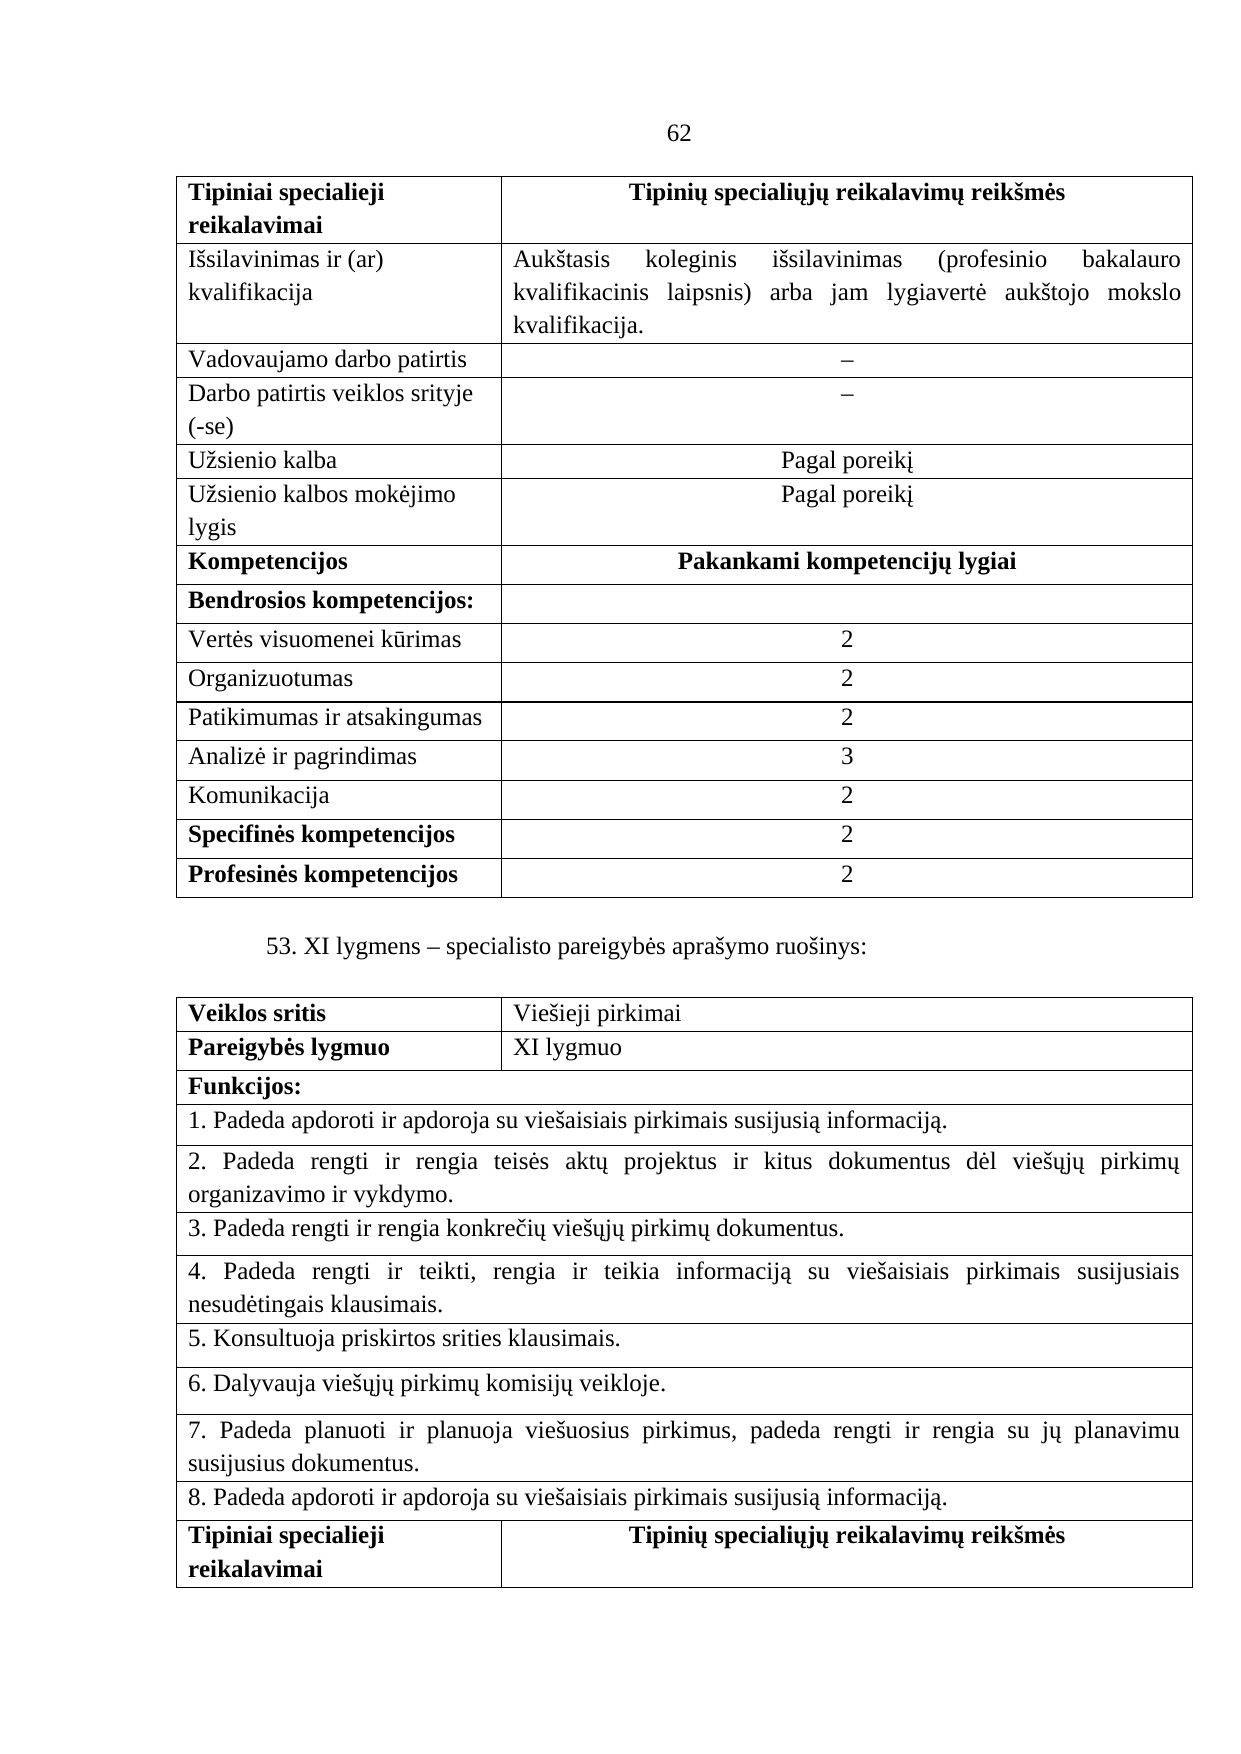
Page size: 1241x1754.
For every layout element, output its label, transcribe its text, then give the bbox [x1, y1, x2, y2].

table_cell 8. Padeda apdoroti ir apdoroja su viešaisiais pirkimais susijusią informaciją. [177, 1482, 1192, 1519]
table_cell Užsienio kalba [177, 445, 501, 478]
table_cell [502, 585, 1192, 623]
table_cell Išsilavinimas ir (ar) kvalifikacija [177, 244, 501, 343]
table_cell Profesinės kompetencijos [177, 859, 501, 897]
table_cell Patikimumas ir atsakingumas [177, 703, 501, 740]
table_cell Vertės visuomenei kūrimas [177, 624, 501, 662]
table_cell 2. Padeda rengti ir rengia teisės aktų projektus ir kitus dokumentus dėl viešųjų pirkimų organizavimo ir vykdymo. [177, 1146, 1192, 1212]
table_cell Analizė ir pagrindimas [177, 741, 501, 779]
table_cell 3 [502, 741, 1192, 779]
table_cell Aukštasis koleginis išsilavinimas (profesinio bakalauro kvalifikacinis laipsnis) arba jam lygiavertė aukštojo mokslo kvalifikacija. [502, 244, 1192, 343]
table_cell Tipinių specialiųjų reikalavimų reikšmės [502, 1521, 1192, 1587]
table_cell Funkcijos: [177, 1071, 1192, 1104]
text 53. XI lygmens – specialisto pareigybės aprašymo ruošinys: [177, 931, 1181, 959]
table_cell Užsienio kalbos mokėjimo lygis [177, 479, 501, 545]
table_cell – [502, 344, 1192, 377]
table_cell 2 [502, 859, 1192, 897]
table_cell Kompetencijos [177, 546, 501, 584]
table_cell 2 [502, 624, 1192, 662]
table_cell Organizuotumas [177, 663, 501, 701]
table_cell Tipinių specialiųjų reikalavimų reikšmės [502, 177, 1192, 243]
table_cell Vadovaujamo darbo patirtis [177, 344, 501, 377]
table_cell 5. Konsultuoja priskirtos srities klausimais. [177, 1324, 1192, 1367]
table_cell 1. Padeda apdoroti ir apdoroja su viešaisiais pirkimais susijusią informaciją. [177, 1105, 1192, 1145]
table_cell 3. Padeda rengti ir rengia konkrečių viešųjų pirkimų dokumentus. [177, 1213, 1192, 1255]
table_cell Tipiniai specialieji reikalavimai [177, 177, 501, 243]
table_cell – [502, 378, 1192, 444]
table_cell Bendrosios kompetencijos: [177, 585, 501, 623]
table_cell 2 [502, 703, 1192, 740]
table_cell 2 [502, 820, 1192, 858]
table_cell 7. Padeda planuoti ir planuoja viešuosius pirkimus, padeda rengti ir rengia su jų planavimu susijusius dokumentus. [177, 1415, 1192, 1481]
table_cell 2 [502, 781, 1192, 818]
table_cell 4. Padeda rengti ir teikti, rengia ir teikia informaciją su viešaisiais pirkimais susijusiais nesudėtingais klausimais. [177, 1256, 1192, 1322]
table_cell Komunikacija [177, 781, 501, 818]
table_cell 2 [502, 663, 1192, 701]
table_cell Tipiniai specialieji reikalavimai [177, 1521, 501, 1587]
table_header Veiklos sritis [177, 998, 501, 1031]
table_header Viešieji pirkimai [502, 998, 1192, 1031]
table_cell 6. Dalyvauja viešųjų pirkimų komisijų veikloje. [177, 1368, 1192, 1414]
table_cell XI lygmuo [502, 1032, 1192, 1070]
table_cell Specifinės kompetencijos [177, 820, 501, 858]
table_cell Darbo patirtis veiklos srityje (-se) [177, 378, 501, 444]
table_cell Pakankami kompetencijų lygiai [502, 546, 1192, 584]
table_cell Pagal poreikį [502, 445, 1192, 478]
table_cell Pareigybės lygmuo [177, 1032, 501, 1070]
table_cell Pagal poreikį [502, 479, 1192, 545]
